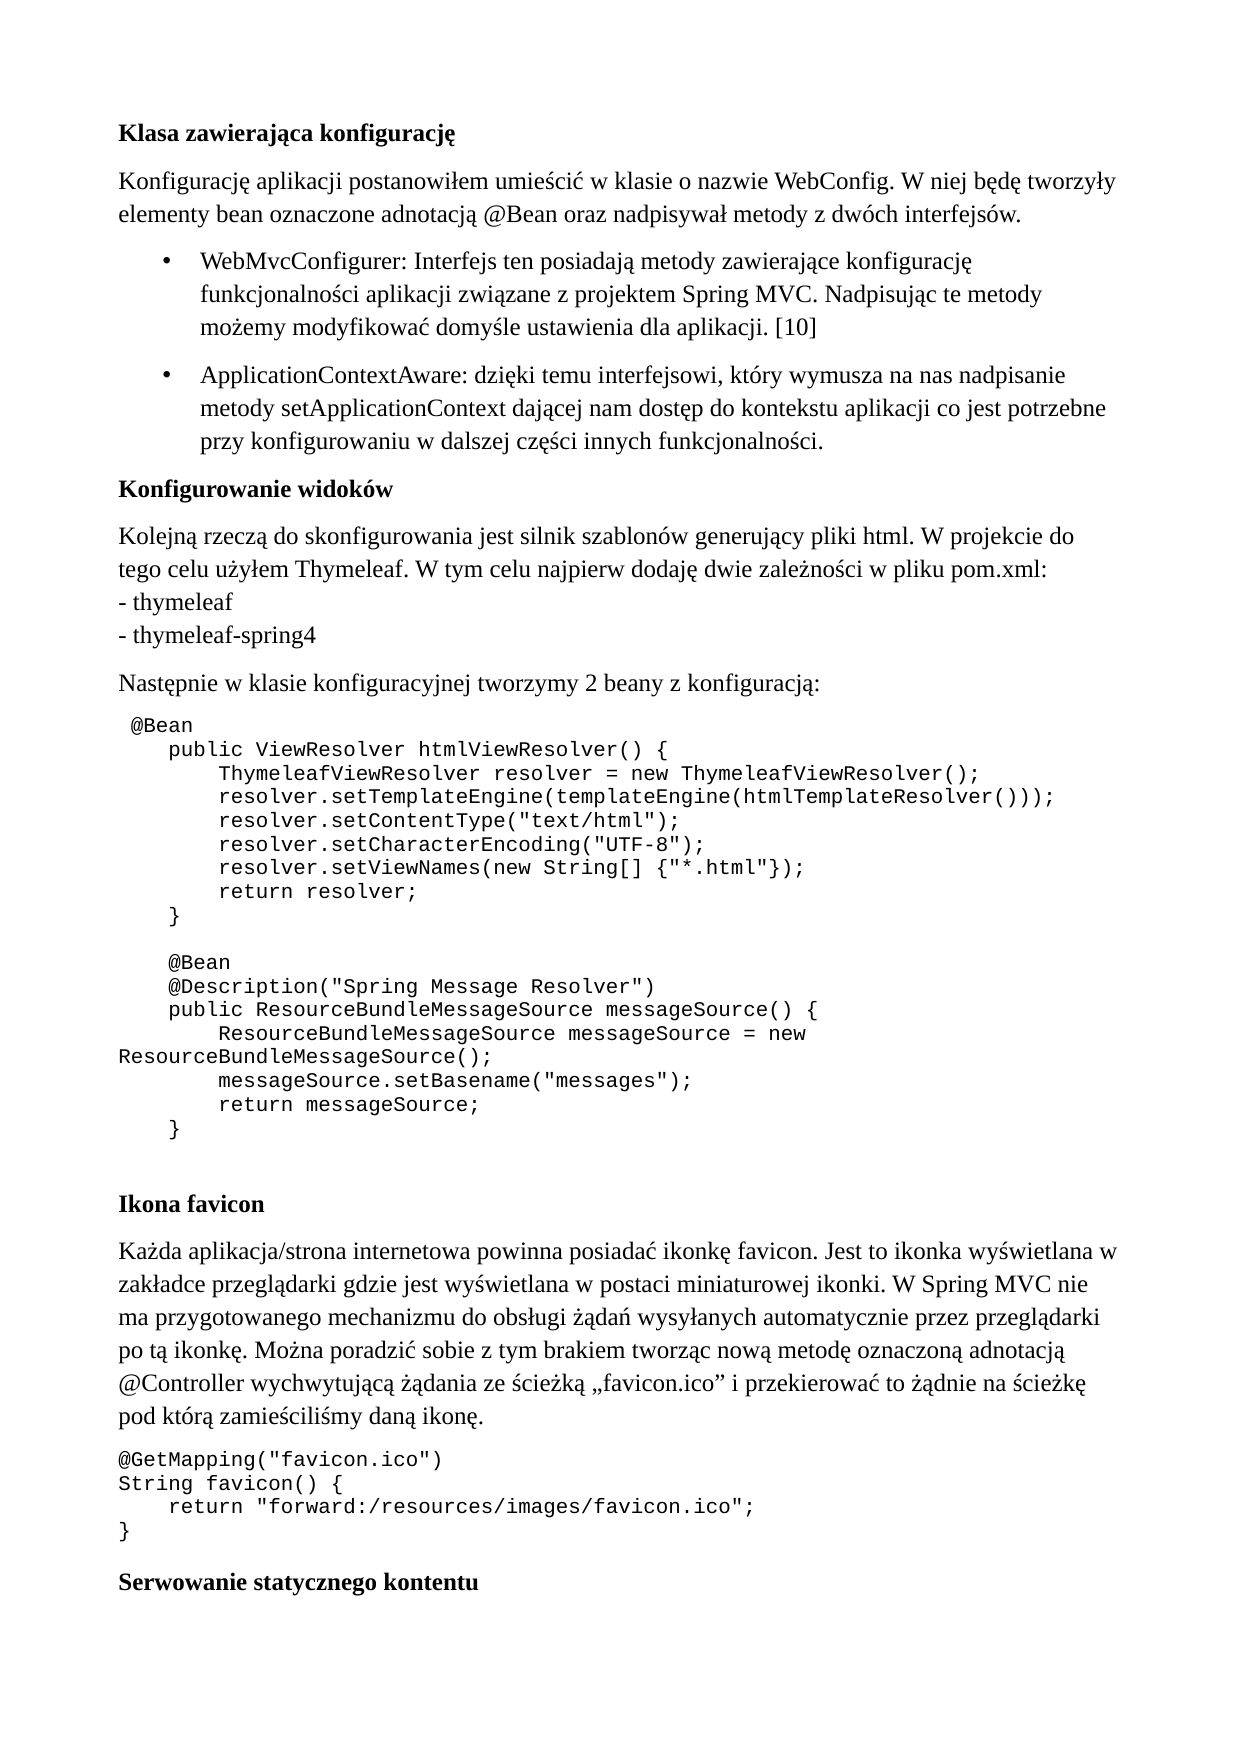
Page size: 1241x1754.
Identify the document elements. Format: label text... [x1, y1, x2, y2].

text return resolver; [118, 881, 1122, 905]
text @GetMapping("favicon.ico") [118, 1449, 1122, 1473]
text Każda aplikacja/strona internetowa powinna posiadać ikonkę favicon. Jest to ikonka wyświetlana w zakładce przeglądarki gdzie jest wyświetlana w postaci miniaturowej ikonki. W Spring MVC nie ma przygotowanego mechanizmu do obsługi żądań wysyłanych automatycznie przez przeglądarki po tą ikonkę. Można poradzić sobie z tym brakiem tworząc nową metodę oznaczoną adnotacją @Controller wychwytującą żądania ze ścieżką „favicon.ico” i przekierować to żądnie na ścieżkę pod którą zamieściliśmy daną ikonę. [118, 1236, 1122, 1430]
text Ikona favicon [118, 1189, 1122, 1217]
text Konfigurację aplikacji postanowiłem umieścić w klasie o nazwie WebConfig. W niej będę tworzyły elementy bean oznaczone adnotacją @Bean oraz nadpisywał metody z dwóch interfejsów. [118, 166, 1122, 227]
text } [118, 1520, 1122, 1544]
text ThymeleafViewResolver resolver = new ThymeleafViewResolver(); [118, 763, 1122, 786]
text public ViewResolver htmlViewResolver() { [118, 739, 1122, 763]
text resolver.setContentType("text/html"); [118, 810, 1122, 834]
text String favicon() { [118, 1473, 1122, 1496]
text return "forward:/resources/images/favicon.ico"; [118, 1496, 1122, 1520]
text } [118, 905, 1122, 928]
text resolver.setTemplateEngine(templateEngine(htmlTemplateResolver())); [118, 786, 1122, 810]
text resolver.setCharacterEncoding("UTF-8"); [118, 834, 1122, 857]
text Następnie w klasie konfiguracyjnej tworzymy 2 beany z konfiguracją: [118, 668, 1122, 697]
text Klasa zawierająca konfigurację [118, 118, 1122, 147]
text Serwowanie statycznego kontentu [118, 1567, 1122, 1596]
text @Bean [118, 952, 1122, 976]
text resolver.setViewNames(new String[] {"*.html"}); [118, 857, 1122, 881]
text public ResourceBundleMessageSource messageSource() { [118, 999, 1122, 1023]
text return messageSource; [118, 1094, 1122, 1117]
text messageSource.setBasename("messages"); [118, 1070, 1122, 1094]
list WebMvcConfigurer: Interfejs ten posiadają metody zawierające konfigurację funkcjonalności aplikacji związane z projektem Spring MVC. Nadpisując te metody możemy modyfikować domyśle ustawienia dla aplikacji. [10] [162, 246, 1122, 341]
text @Description("Spring Message Resolver") [118, 976, 1122, 999]
text } [118, 1117, 1122, 1141]
text Konfigurowanie widoków [118, 474, 1122, 502]
text @Bean [118, 716, 1122, 739]
text ResourceBundleMessageSource messageSource = new ResourceBundleMessageSource(); [118, 1023, 1122, 1070]
text Kolejną rzeczą do skonfigurowania jest silnik szablonów generujący pliki html. W projekcie do tego celu użyłem Thymeleaf. W tym celu najpierw dodaję dwie zależności w pliku pom.xml: - thymeleaf - thymeleaf-spring4 [118, 521, 1122, 649]
list ApplicationContextAware: dzięki temu interfejsowi, który wymusza na nas nadpisanie metody setApplicationContext dającej nam dostęp do kontekstu aplikacji co jest potrzebne przy konfigurowaniu w dalszej części innych funkcjonalności. [162, 360, 1122, 455]
